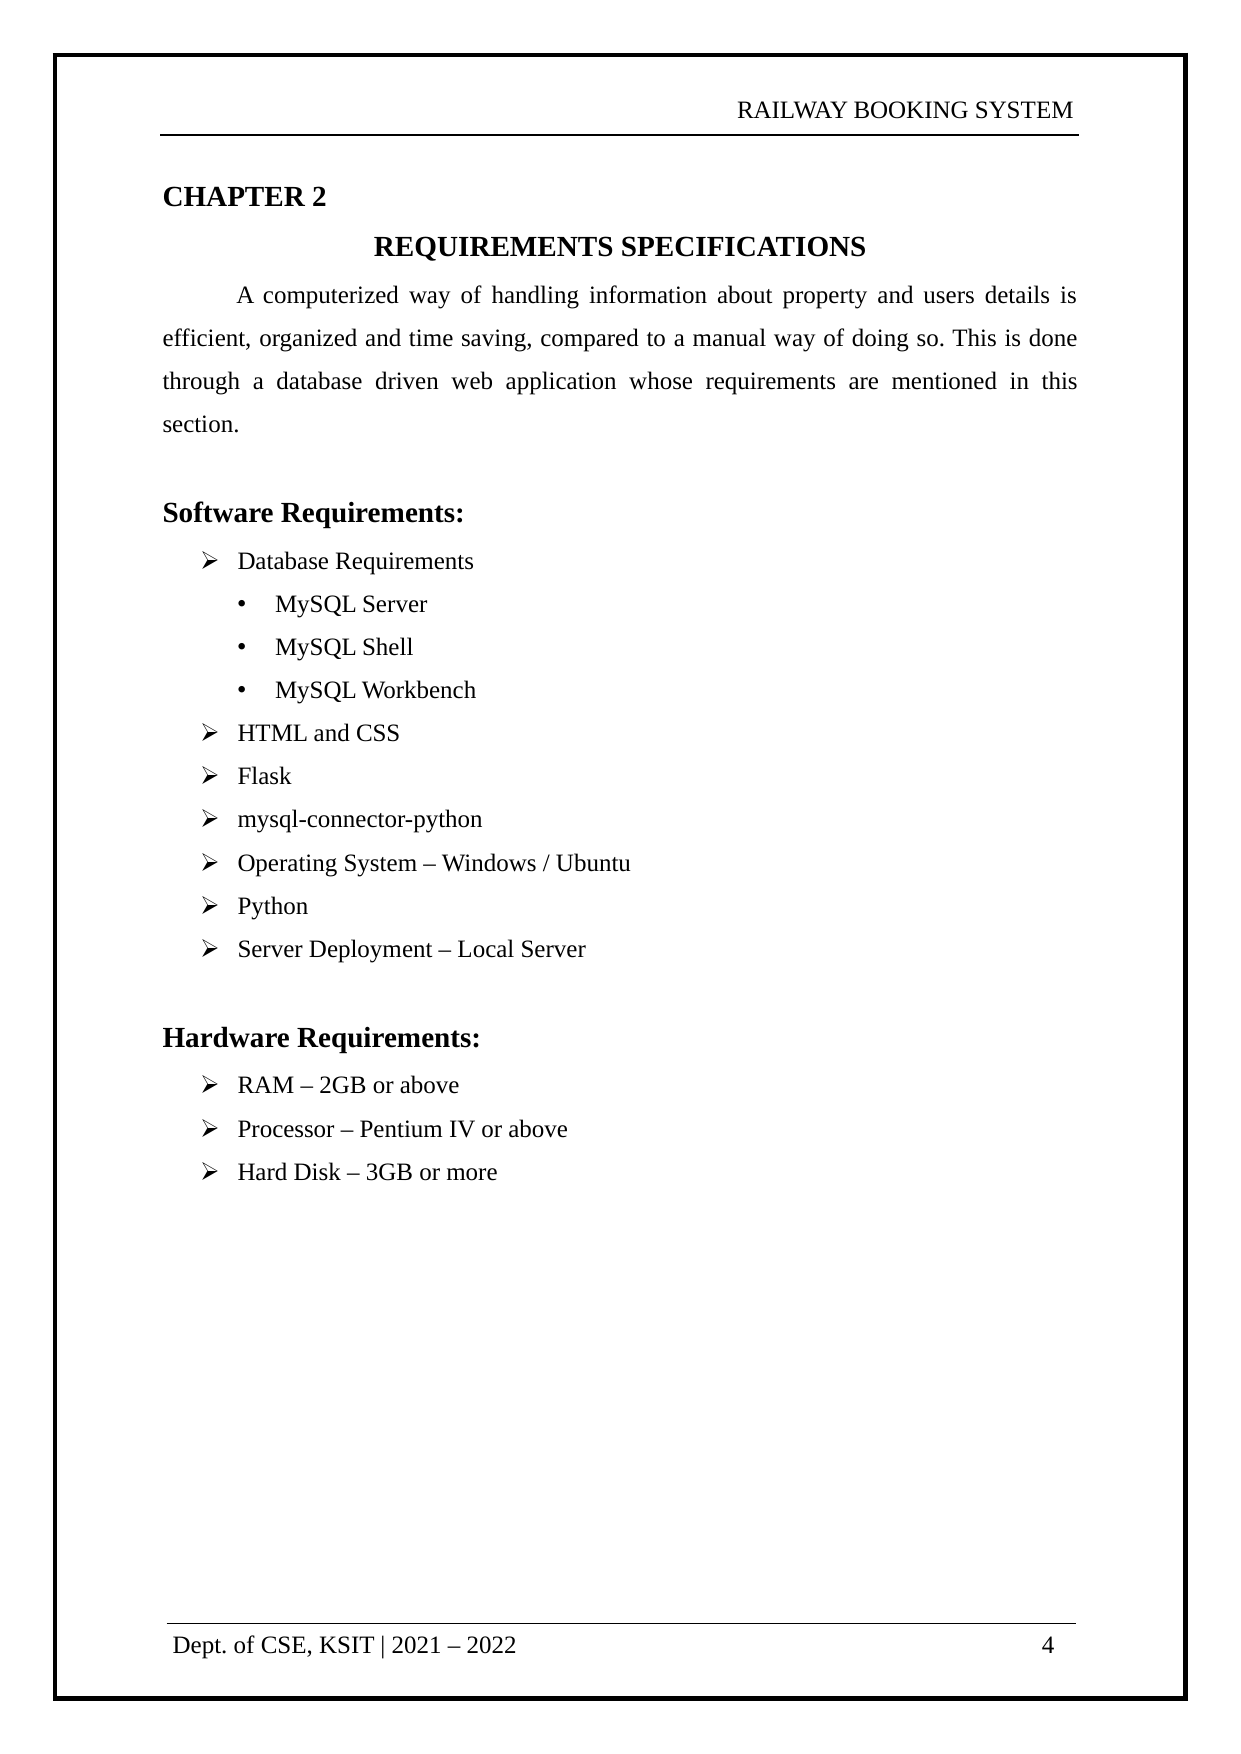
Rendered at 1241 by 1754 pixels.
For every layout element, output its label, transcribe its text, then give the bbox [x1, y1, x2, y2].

list MySQL Workbench [237, 675, 1078, 704]
list Python [200, 891, 1078, 919]
list Database Requirements [200, 546, 1078, 574]
text CHAPTER 2 [162, 179, 1078, 213]
list Operating System – Windows / Ubuntu [200, 848, 1078, 876]
list RAM – 2GB or above [200, 1071, 1078, 1099]
list Processor – Pentium IV or above [200, 1114, 1078, 1142]
list MySQL Shell [237, 632, 1078, 661]
list Server Deployment – Local Server [200, 934, 1078, 963]
text Hardware Requirements: [162, 1020, 1078, 1054]
list MySQL Server [237, 589, 1078, 618]
text Software Requirements: [162, 496, 1078, 529]
text A computerized way of handling information about property and users details is efficient, organized and time saving, compared to a manual way of doing so. This is done through a database driven web application whose requirements are mentioned in this section. [162, 280, 1078, 438]
list HTML and CSS [200, 718, 1078, 747]
list Flask [200, 761, 1078, 790]
list Hard Disk – 3GB or more [200, 1157, 1078, 1186]
list mysql-connector-python [200, 804, 1078, 833]
text REQUIREMENTS SPECIFICATIONS [162, 229, 1078, 263]
